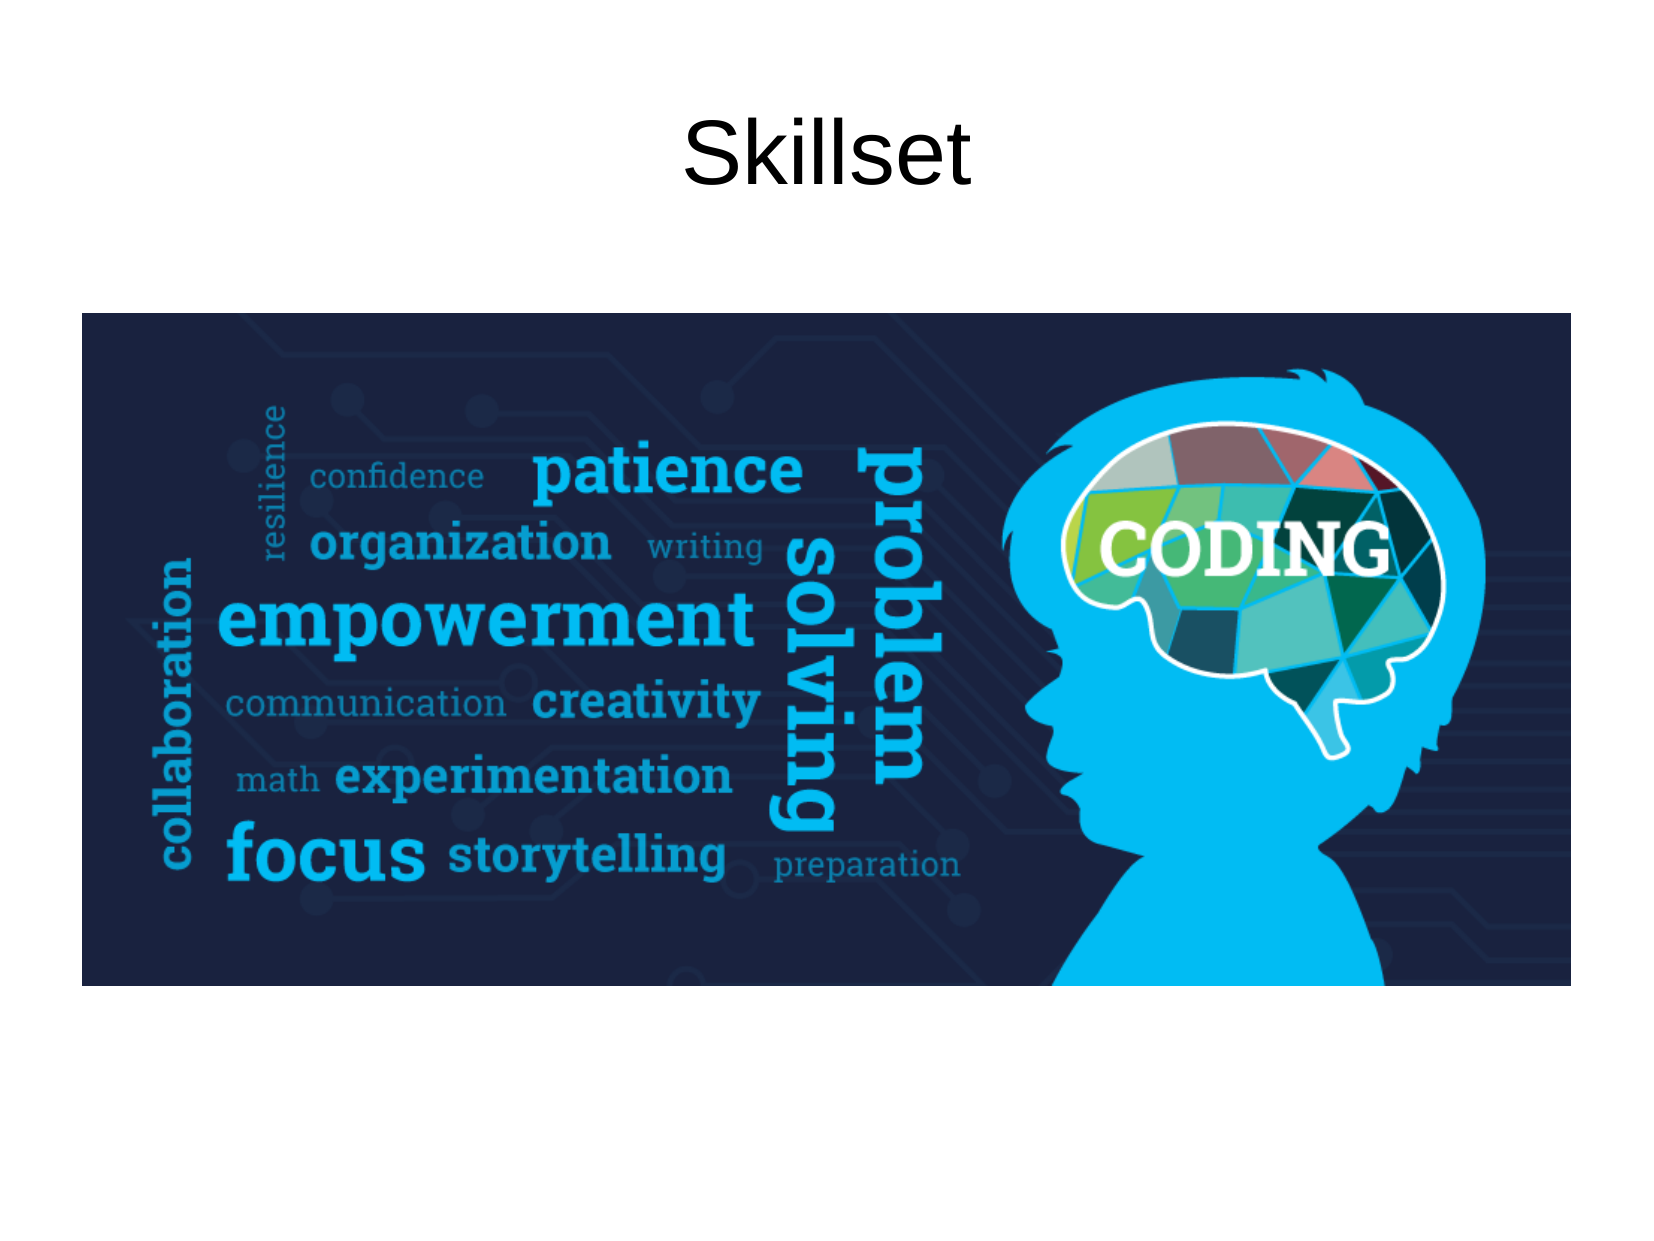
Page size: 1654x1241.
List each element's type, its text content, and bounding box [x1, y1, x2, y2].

picture [1061, 421, 1446, 761]
picture [82, 313, 1571, 986]
title Skillset [82, 49, 1571, 257]
